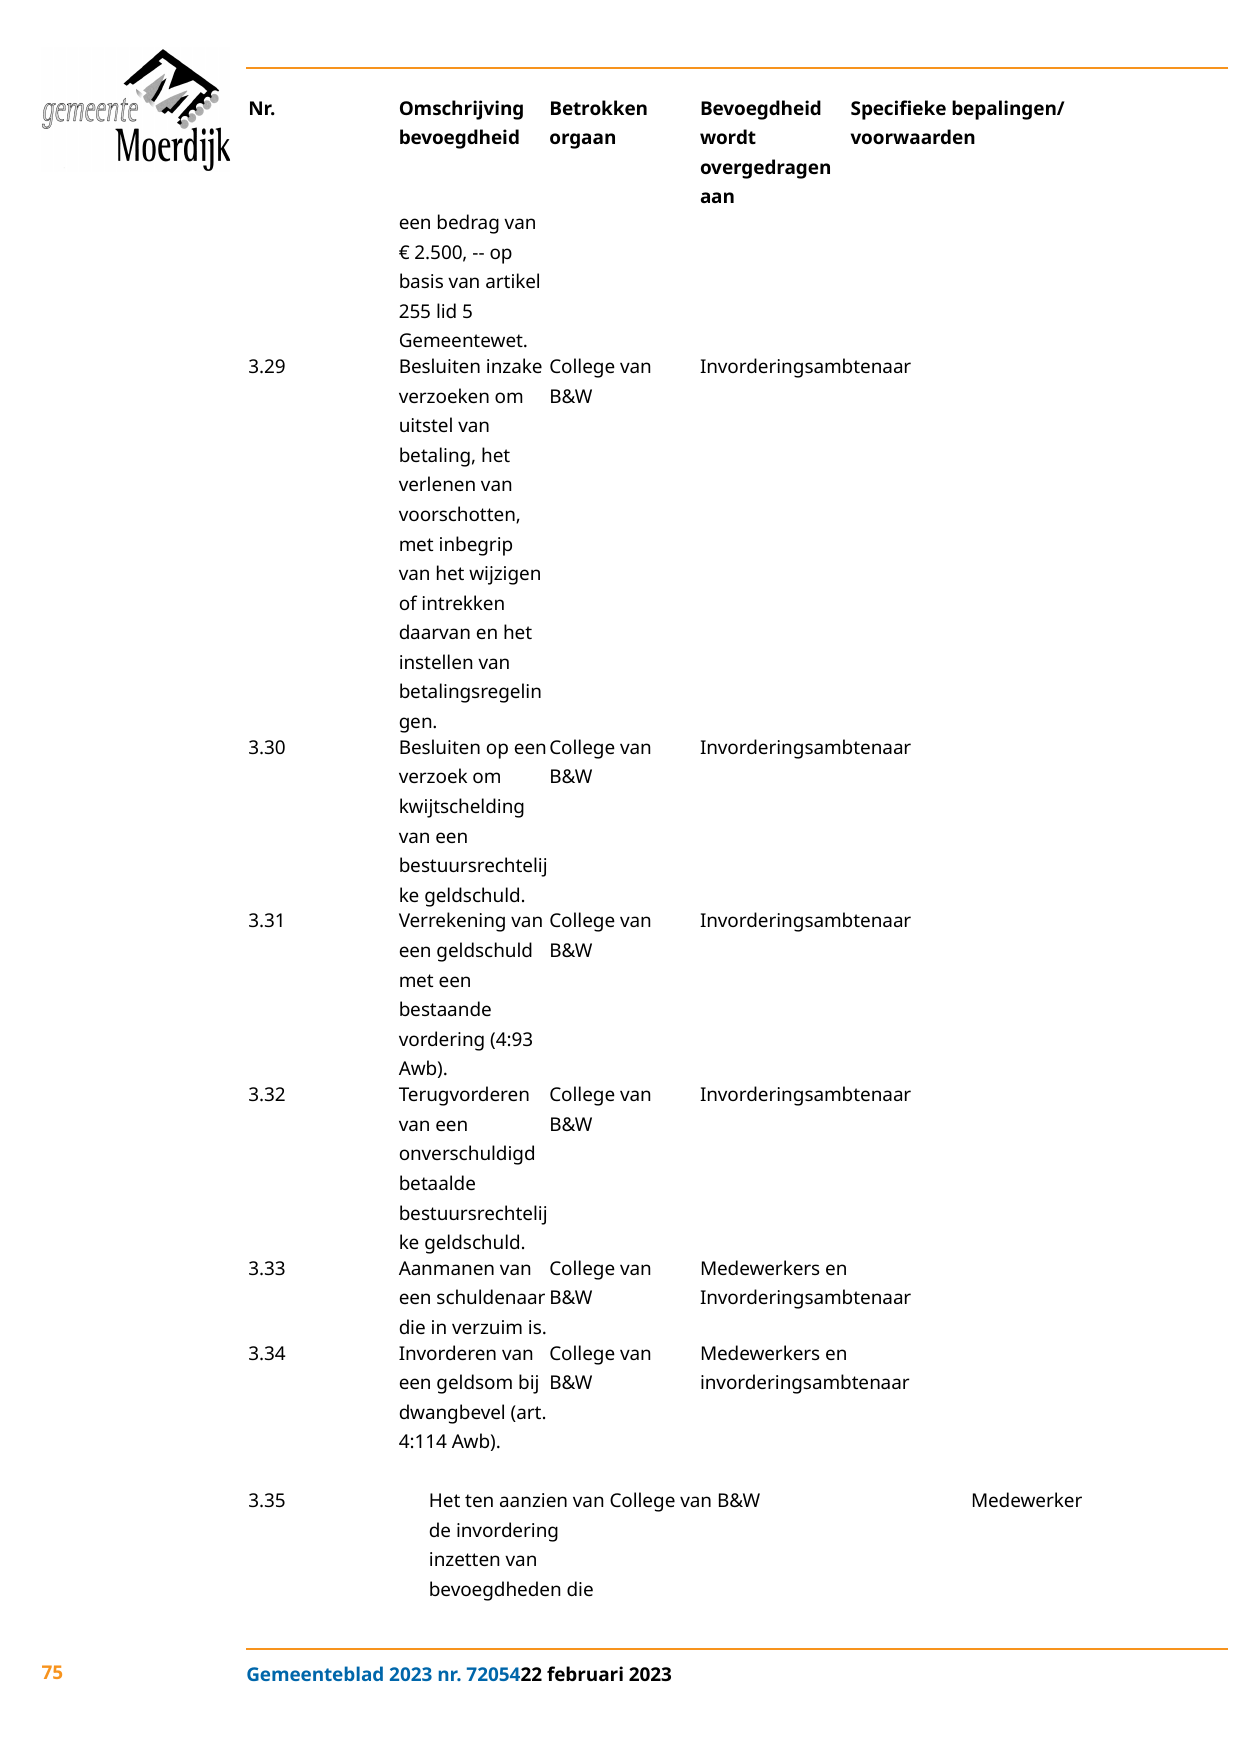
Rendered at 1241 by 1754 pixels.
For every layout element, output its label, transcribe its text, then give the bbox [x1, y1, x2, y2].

table_cell [1001, 734, 1152, 908]
table_cell 3.31 [248, 908, 398, 1081]
table_cell College van B&W [549, 734, 700, 908]
table_cell College van B&W [549, 1255, 700, 1340]
table_cell Terugvorderen van een onverschuldigd betaalde bestuursrechtelijke geldschuld. [399, 1081, 549, 1255]
table_cell Invorderingsambtenaar [700, 734, 1001, 908]
table_cell [1001, 353, 1152, 734]
table_cell 3.32 [248, 1081, 398, 1255]
table_header Het ten aanzien van de invordering inzetten van bevoegdheden die [429, 1487, 609, 1602]
table_cell 3.33 [248, 1255, 398, 1340]
table_cell Aanmanen van een schuldenaar die in verzuim is. [399, 1255, 549, 1340]
table_cell [700, 209, 1001, 353]
table_cell College van B&W [549, 353, 700, 734]
table_cell [1001, 1081, 1152, 1255]
table_header Specifieke bepalingen/ voorwaarden [850, 95, 1152, 209]
table_header Bevoegdheid wordt overgedragen aan [700, 95, 850, 209]
table_cell Medewerkers en Invorderingsambtenaar [700, 1255, 1001, 1340]
table_cell [1001, 209, 1152, 353]
table_header 3.35 [248, 1487, 429, 1602]
table_header Betrokken orgaan [549, 95, 700, 209]
table_header Nr. [248, 95, 398, 209]
table_cell Verrekening van een geldschuld met een bestaande vordering (4:93 Awb). [399, 908, 549, 1081]
table_cell [248, 209, 398, 353]
table_cell 3.34 [248, 1340, 398, 1454]
table_cell 3.30 [248, 734, 398, 908]
table_cell [549, 209, 700, 353]
table_cell [1001, 1340, 1152, 1454]
table_cell Medewerkers en invorderingsambtenaar [700, 1340, 1001, 1454]
table_cell College van B&W [549, 1081, 700, 1255]
table_header Omschrijving bevoegdheid [399, 95, 549, 209]
table_header Medewerker [971, 1487, 1152, 1602]
table_cell 3.29 [248, 353, 398, 734]
table_cell Besluiten op een verzoek om kwijtschelding van een bestuursrechtelijke geldschuld. [399, 734, 549, 908]
table_cell Invorderingsambtenaar [700, 353, 1001, 734]
table_cell Invorderen van een geldsom bij dwangbevel (art. 4:114 Awb). [399, 1340, 549, 1454]
table_cell Invorderingsambtenaar [700, 908, 1001, 1081]
table_cell [1001, 1255, 1152, 1340]
table_cell College van B&W [549, 1340, 700, 1454]
picture [41, 47, 231, 172]
table_cell een bedrag van € 2.500, -- op basis van artikel 255 lid 5 Gemeentewet. [399, 209, 549, 353]
table_header College van B&W [609, 1487, 971, 1602]
table_cell Besluiten inzake verzoeken om uitstel van betaling, het verlenen van voorschotten, met inbegrip van het wijzigen of intrekken daarvan en het instellen van betalingsregelingen. [399, 353, 549, 734]
table_cell College van B&W [549, 908, 700, 1081]
table_cell [1001, 908, 1152, 1081]
table_cell Invorderingsambtenaar [700, 1081, 1001, 1255]
